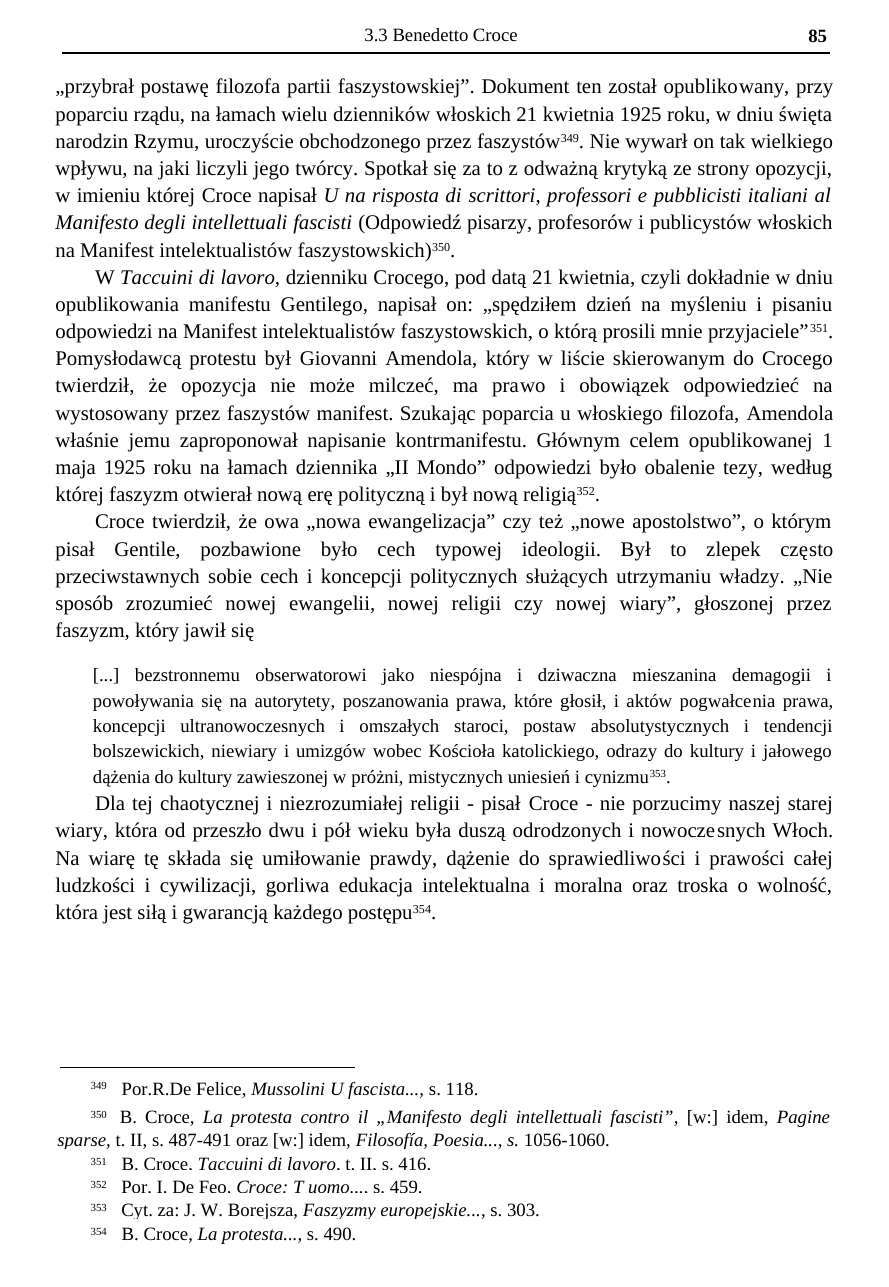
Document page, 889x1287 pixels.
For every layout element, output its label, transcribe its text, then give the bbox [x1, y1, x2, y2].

text 353 Cyt. za: J. W. Borejsza, Faszyzmy europejskie..., s. 303. [57, 1199, 832, 1219]
text Dla tej chaotycznej i niezrozumiałej religii - pisał Croce - nie porzucimy naszej starej wiary, która od przeszło dwu i pół wieku była duszą odrodzonych i nowocze­snych Włoch. Na wiarę tę składa się umiłowanie prawdy, dążenie do sprawiedliwo­ści i prawości całej ludzkości i cywilizacji, gorliwa edukacja intelektualna i moralna oraz troska o wolność, która jest siłą i gwarancją każdego postępu354. [55, 791, 833, 924]
text 85 [808, 25, 832, 47]
text Croce twierdził, że owa „nowa ewangelizacja” czy też „nowe apostolstwo”, o którym pisał Gentile, pozbawione było cech typowej ideologii. Był to zlepek czę­sto przeciwstawnych sobie cech i koncepcji politycznych służących utrzymaniu władzy. „Nie sposób zrozumieć nowej ewangelii, nowej religii czy nowej wiary”, głoszonej przez faszyzm, który jawił się [55, 509, 833, 642]
text W Taccuini di lavoro, dzienniku Crocego, pod datą 21 kwietnia, czyli dokład­nie w dniu opublikowania manifestu Gentilego, napisał on: „spędziłem dzień na myśleniu i pisaniu odpowiedzi na Manifest intelektualistów faszystowskich, o którą prosili mnie przyjaciele”351. Pomysłodawcą protestu był Giovanni Amendola, który w liście skierowanym do Crocego twierdził, że opozycja nie może milczeć, ma pra­wo i obowiązek odpowiedzieć na wystosowany przez faszystów manifest. Szuka­jąc poparcia u włoskiego filozofa, Amendola właśnie jemu zaproponował napisanie kontrmanifestu. Głównym celem opublikowanej 1 maja 1925 roku na łamach dzien­nika „II Mondo” odpowiedzi było obalenie tezy, według której faszyzm otwierał nową erę polityczną i był nową religią352. [55, 265, 833, 506]
text 349 Por.R.De Felice, Mussolini U fascista..., s. 118. [57, 1077, 832, 1099]
text „przybrał postawę filozofa partii faszystowskiej”. Dokument ten został opubliko­wany, przy poparciu rządu, na łamach wielu dzienników włoskich 21 kwietnia 1925 roku, w dniu święta narodzin Rzymu, uroczyście obchodzonego przez faszystów349. Nie wywarł on tak wielkiego wpływu, na jaki liczyli jego twórcy. Spotkał się za to z odważną krytyką ze strony opozycji, w imieniu której Croce napisał U na risposta di scrittori, professori e pubblicisti italiani al Manifesto degli intellettuali fascisti (Odpowiedź pisarzy, profesorów i publicystów włoskich na Manifest intelektuali­stów faszystowskich)350. [55, 74, 833, 262]
text [...] bezstronnemu obserwatorowi jako niespójna i dziwaczna mieszanina demagogii i powoływania się na autorytety, poszanowania prawa, które głosił, i aktów pogwałce­nia prawa, koncepcji ultranowoczesnych i omszałych staroci, postaw absolutystycznych i tendencji bolszewickich, niewiary i umizgów wobec Kościoła katolickiego, odrazy do kultury i jałowego dążenia do kultury zawieszonej w próżni, mistycznych uniesień i cynizmu353. [93, 664, 833, 787]
text 352 Por. I. De Feo, Croce: T uomo..., s. 459. [57, 1176, 832, 1192]
text 354 B. Croce, La protesta..., s. 490. [57, 1223, 832, 1244]
text 3.3 Benedetto Croce [364, 24, 528, 46]
text 351 B. Croce, Taccuini di lavoro, t. II, s. 416. [57, 1153, 832, 1169]
text 350 B. Croce, La protesta contro il „Manifesto degli intellettuali fascisti”, [w:] idem, Pagine sparse, t. II, s. 487-491 oraz [w:] idem, Filosofía, Poesia..., s. 1056-1060. [57, 1106, 832, 1149]
